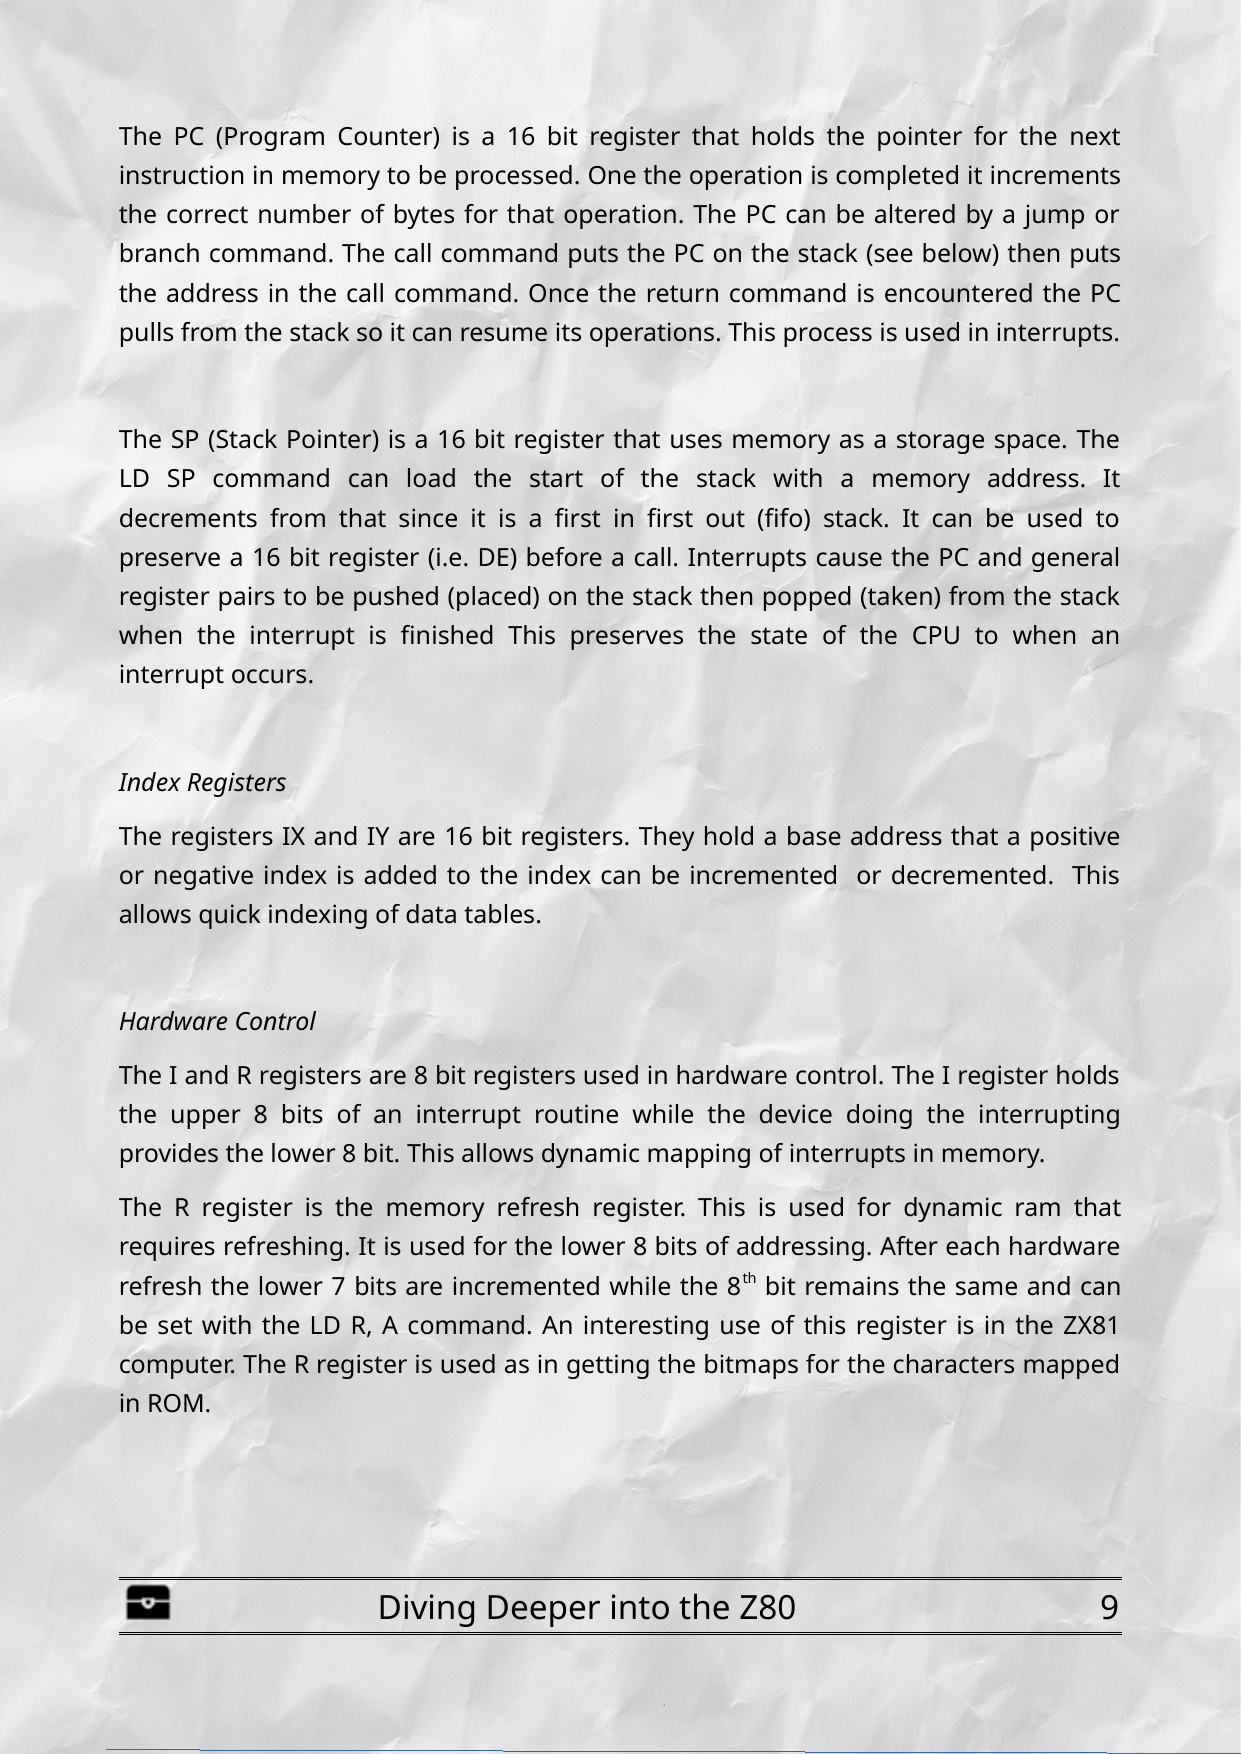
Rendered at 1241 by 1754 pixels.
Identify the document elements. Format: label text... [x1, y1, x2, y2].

text Index Registers [118, 764, 1122, 798]
text Hardware Control [118, 1004, 1122, 1038]
text The registers IX and IY are 16 bit registers. They hold a base address that a positive or negative index is added to the index can be incremented or decremented. This allows quick indexing of data tables. [118, 818, 1122, 931]
text The PC (Program Counter) is a 16 bit register that holds the pointer for the next instruction in memory to be processed. One the operation is completed it increments the correct number of bytes for that operation. The PC can be altered by a jump or branch command. The call command puts the PC on the stack (see below) then puts the address in the call command. Once the return command is encountered the PC pulls from the stack so it can resume its operations. This process is used in interrupts. [118, 118, 1122, 348]
picture [0, 0, 1241, 1754]
text The SP (Stack Pointer) is a 16 bit register that uses memory as a storage space. The LD SP command can load the start of the stack with a memory address. It decrements from that since it is a first in first out (fifo) stack. It can be used to preserve a 16 bit register (i.e. DE) before a call. Interrupts cause the PC and general register pairs to be pushed (placed) on the stack then popped (taken) from the stack when the interrupt is finished This preserves the state of the CPU to when an interrupt occurs. [118, 422, 1122, 691]
text The I and R registers are 8 bit registers used in hardware control. The I register holds the upper 8 bits of an interrupt routine while the device doing the interrupting provides the lower 8 bit. This allows dynamic mapping of interrupts in memory. [118, 1058, 1122, 1170]
text The R register is the memory refresh register. This is used for dynamic ram that requires refreshing. It is used for the lower 8 bits of addressing. After each hardware refresh the lower 7 bits are incremented while the 8th bit remains the same and can be set with the LD R, A command. An interesting use of this register is in the ZX81 computer. The R register is used as in getting the bitmaps for the characters mapped in ROM. [118, 1190, 1122, 1420]
